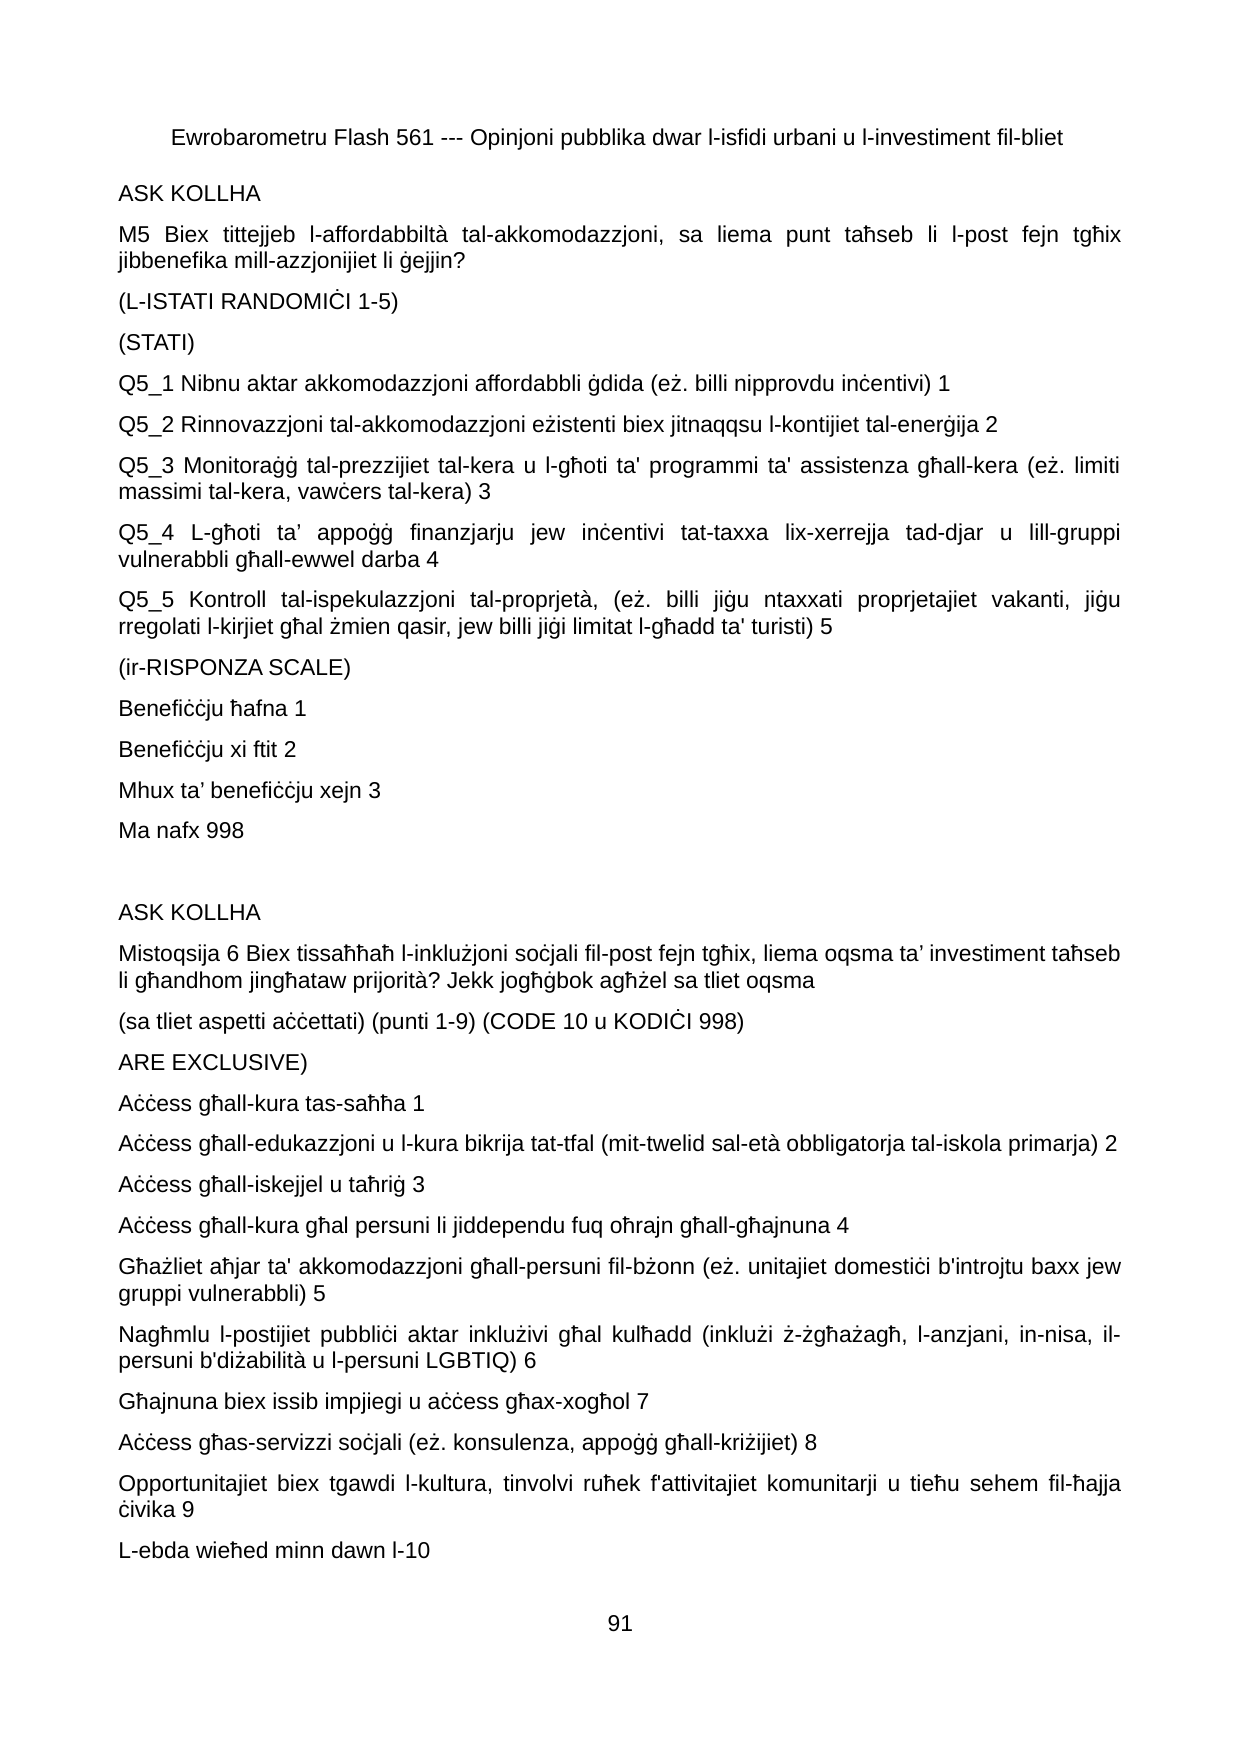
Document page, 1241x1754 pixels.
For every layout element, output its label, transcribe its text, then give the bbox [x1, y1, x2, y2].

text Q5_4 L-għoti ta’ appoġġ finanzjarju jew inċentivi tat-taxxa lix-xerrejja tad-djar u lill-gruppi vulnerabbli għall-ewwel darba 4 [118, 519, 1122, 572]
text Nagħmlu l-postijiet pubbliċi aktar inklużivi għal kulħadd (inklużi ż-żgħażagħ, l-anzjani, in-nisa, il-persuni b'diżabilità u l-persuni LGBTIQ) 6 [118, 1321, 1122, 1373]
text Opportunitajiet biex tgawdi l-kultura, tinvolvi ruħek f'attivitajiet komunitarji u tieħu sehem fil-ħajja ċivika 9 [118, 1470, 1122, 1522]
text Q5_5 Kontroll tal-ispekulazzjoni tal-proprjetà, (eż. billi jiġu ntaxxati proprjetajiet vakanti, jiġu rregolati l-kirjiet għal żmien qasir, jew billi jiġi limitat l-għadd ta' turisti) 5 [118, 586, 1122, 639]
text Ma nafx 998 [118, 817, 1122, 844]
text ARE EXCLUSIVE) [118, 1048, 1122, 1075]
text Mhux ta’ benefiċċju xejn 3 [118, 777, 1122, 803]
text Q5_2 Rinnovazzjoni tal-akkomodazzjoni eżistenti biex jitnaqqsu l-kontijiet tal-enerġija 2 [118, 411, 1122, 437]
text Għażliet aħjar ta' akkomodazzjoni għall-persuni fil-bżonn (eż. unitajiet domestiċi b'introjtu baxx jew gruppi vulnerabbli) 5 [118, 1253, 1122, 1306]
text Aċċess għall-iskejjel u taħriġ 3 [118, 1171, 1122, 1198]
text Benefiċċju xi ftit 2 [118, 736, 1122, 762]
text Aċċess għall-kura għal persuni li jiddependu fuq oħrajn għall-għajnuna 4 [118, 1212, 1122, 1239]
text M5 Biex tittejjeb l-affordabbiltà tal-akkomodazzjoni, sa liema punt taħseb li l-post fejn tgħix jibbenefika mill-azzjonijiet li ġejjin? [118, 221, 1122, 273]
text (ir-RISPONZA SCALE) [118, 654, 1122, 680]
text ASK KOLLHA [118, 899, 1122, 926]
text ASK KOLLHA [118, 180, 1122, 206]
text Q5_3 Monitoraġġ tal-prezzijiet tal-kera u l-għoti ta' programmi ta' assistenza għall-kera (eż. limiti massimi tal-kera, vawċers tal-kera) 3 [118, 452, 1122, 504]
text Mistoqsija 6 Biex tissaħħaħ l-inklużjoni soċjali fil-post fejn tgħix, liema oqsma ta’ investiment taħseb li għandhom jingħataw prijorità? Jekk jogħġbok agħżel sa tliet oqsma [118, 940, 1122, 993]
text (STATI) [118, 329, 1122, 355]
text Q5_1 Nibnu aktar akkomodazzjoni affordabbli ġdida (eż. billi nipprovdu inċentivi) 1 [118, 370, 1122, 396]
text Aċċess għas-servizzi soċjali (eż. konsulenza, appoġġ għall-kriżijiet) 8 [118, 1429, 1122, 1455]
text (L-ISTATI RANDOMIĊI 1-5) [118, 288, 1122, 314]
text L-ebda wieħed minn dawn l-10 [118, 1537, 1122, 1563]
text (sa tliet aspetti aċċettati) (punti 1-9) (CODE 10 u KODIĊI 998) [118, 1008, 1122, 1034]
text Għajnuna biex issib impjiegi u aċċess għax-xogħol 7 [118, 1388, 1122, 1414]
text Aċċess għall-kura tas-saħħa 1 [118, 1089, 1122, 1116]
text Benefiċċju ħafna 1 [118, 695, 1122, 721]
text Aċċess għall-edukazzjoni u l-kura bikrija tat-tfal (mit-twelid sal-età obbligatorja tal-iskola primarja) 2 [118, 1130, 1122, 1157]
